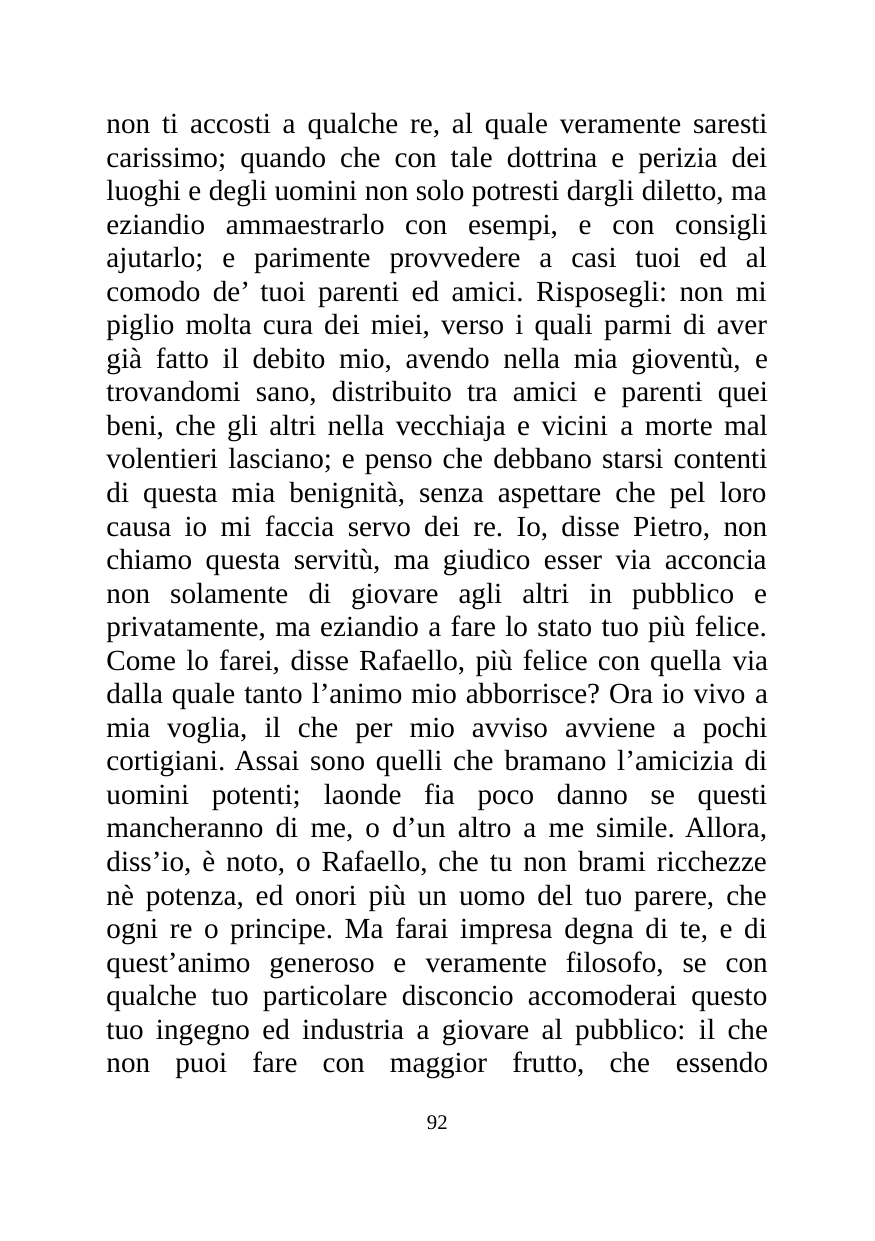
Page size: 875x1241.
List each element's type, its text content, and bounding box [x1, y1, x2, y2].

text non ti accosti a qualche re, al quale veramente saresti carissimo; quando che con tale dottrina e perizia dei luoghi e degli uomini non solo potresti dargli diletto, ma eziandio ammaestrarlo con esempi, e con consigli ajutarlo; e parimente provvedere a casi tuoi ed al comodo de’ tuoi parenti ed amici. Risposegli: non mi piglio molta cura dei miei, verso i quali parmi di aver già fatto il debito mio, avendo nella mia gioventù, e trovandomi sano, distribuito tra amici e parenti quei beni, che gli altri nella vecchiaja e vicini a morte mal volentieri lasciano; e penso che debbano starsi contenti di questa mia benignità, senza aspettare che pel loro causa io mi faccia servo dei re. Io, disse Pietro, non chiamo questa servitù, ma giudico esser via acconcia non solamente di giovare agli altri in pubblico e privatamente, ma eziandio a fare lo stato tuo più felice. Come lo farei, disse Rafaello, più felice con quella via dalla quale tanto l’animo mio abborrisce? Ora io vivo a mia voglia, il che per mio avviso avviene a pochi cortigiani. Assai sono quelli che bramano l’amicizia di uomini potenti; laonde fia poco danno se questi mancheranno di me, o d’un altro a me simile. Allora, diss’io, è noto, o Rafaello, che tu non brami ricchezze nè potenza, ed onori più un uomo del tuo parere, che ogni re o principe. Ma farai impresa degna di te, e di quest’animo generoso e veramente filosofo, se con qualche tuo particolare disconcio accomoderai questo tuo ingegno ed industria a giovare al pubblico: il che non puoi fare con maggior frutto, che essendo [106, 106, 768, 1079]
